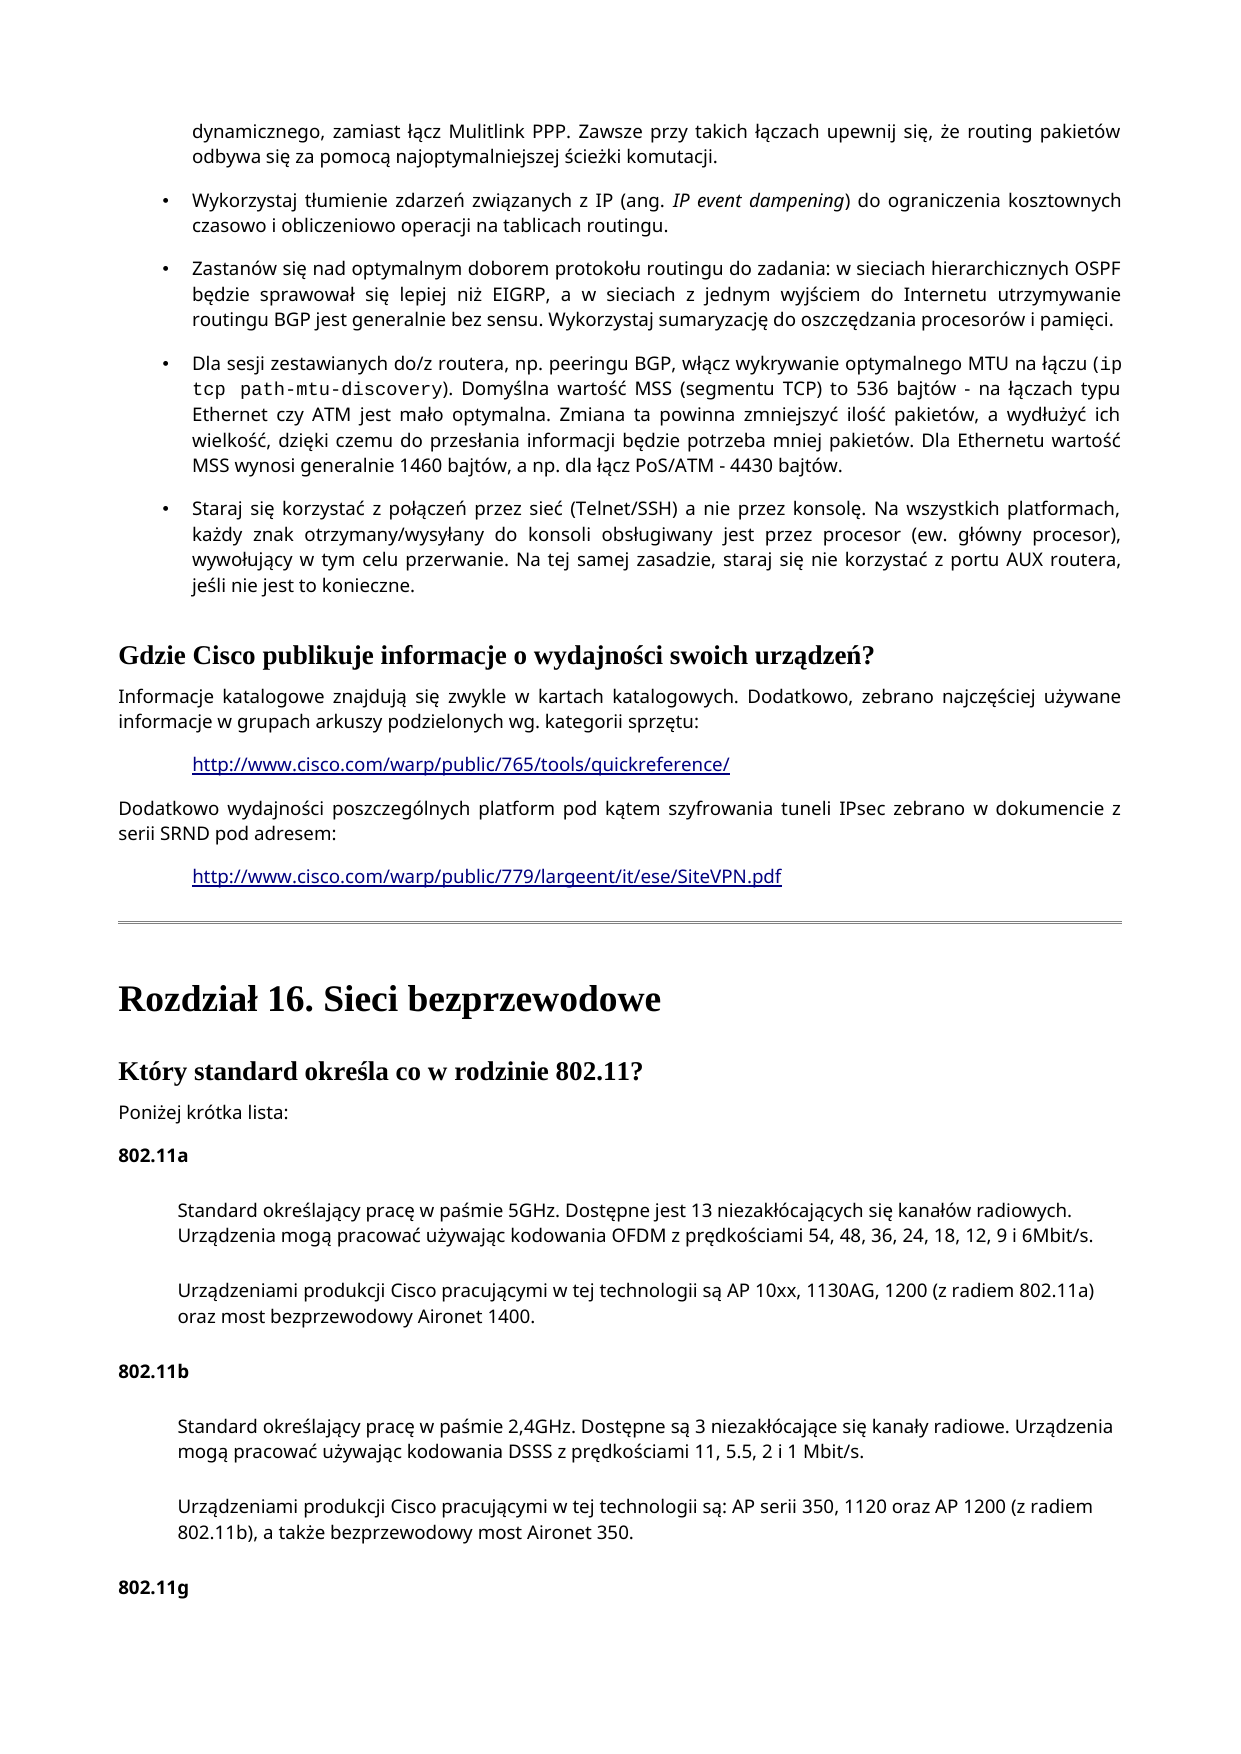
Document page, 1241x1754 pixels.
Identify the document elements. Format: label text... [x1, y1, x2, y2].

text http://www.cisco.com/warp/public/765/tools/quickreference/ [118, 752, 1122, 777]
list dynamicznego, zamiast łącz Mulitlink PPP. Zawsze przy takich łączach upewnij się, że routing pakietów odbywa się za pomocą najoptymalniejszej ścieżki komutacji. [162, 118, 1122, 169]
list Dla sesji zestawianych do/z routera, np. peeringu BGP, włącz wykrywanie optymalnego MTU na łączu (ip tcp path-mtu-discovery). Domyślna wartość MSS (segmentu TCP) to 536 bajtów - na łączach typu Ethernet czy ATM jest mało optymalna. Zmiana ta powinna zmniejszyć ilość pakietów, a wydłużyć ich wielkość, dzięki czemu do przesłania informacji będzie potrzeba mniej pakietów. Dla Ethernetu wartość MSS wynosi generalnie 1460 bajtów, a np. dla łącz PoS/ATM - 4430 bajtów. [162, 350, 1122, 478]
subtitle 802.11a [118, 1142, 1122, 1168]
list Urządzeniami produkcji Cisco pracującymi w tej technologii są AP 10xx, 1130AG, 1200 (z radiem 802.11a) oraz most bezprzewodowy Aironet 1400. [177, 1278, 1122, 1329]
list Standard określający pracę w paśmie 5GHz. Dostępne jest 13 niezakłócających się kanałów radiowych. Urządzenia mogą pracować używając kodowania OFDM z prędkościami 54, 48, 36, 24, 18, 12, 9 i 6Mbit/s. [177, 1197, 1122, 1248]
list Staraj się korzystać z połączeń przez sieć (Telnet/SSH) a nie przez konsolę. Na wszystkich platformach, każdy znak otrzymany/wysyłany do konsoli obsługiwany jest przez procesor (ew. główny procesor), wywołujący w tym celu przerwanie. Na tej samej zasadzie, staraj się nie korzystać z portu AUX routera, jeśli nie jest to konieczne. [162, 496, 1122, 598]
text http://www.cisco.com/warp/public/779/largeent/it/ese/SiteVPN.pdf [118, 864, 1122, 889]
list Zastanów się nad optymalnym doborem protokołu routingu do zadania: w sieciach hierarchicznych OSPF będzie sprawował się lepiej niż EIGRP, a w sieciach z jednym wyjściem do Internetu utrzymywanie routingu BGP jest generalnie bez sensu. Wykorzystaj sumaryzację do oszczędzania procesorów i pamięci. [162, 256, 1122, 332]
subtitle Gdzie Cisco publikuje informacje o wydajności swoich urządzeń? [118, 640, 1122, 670]
list Urządzeniami produkcji Cisco pracującymi w tej technologii są: AP serii 350, 1120 oraz AP 1200 (z radiem 802.11b), a także bezprzewodowy most Aironet 350. [177, 1494, 1122, 1545]
subtitle 802.11g [118, 1574, 1122, 1600]
subtitle 802.11b [118, 1358, 1122, 1384]
list Standard określający pracę w paśmie 2,4GHz. Dostępne są 3 niezakłócające się kanały radiowe. Urządzenia mogą pracować używając kodowania DSSS z prędkościami 11, 5.5, 2 i 1 Mbit/s. [177, 1413, 1122, 1464]
subtitle Który standard określa co w rodzinie 802.11? [118, 1057, 1122, 1087]
subtitle Rozdział 16. Sieci bezprzewodowe [118, 977, 1122, 1019]
text Dodatkowo wydajności poszczególnych platform pod kątem szyfrowania tuneli IPsec zebrano w dokumencie z serii SRND pod adresem: [118, 795, 1122, 846]
list Wykorzystaj tłumienie zdarzeń związanych z IP (ang. IP event dampening) do ograniczenia kosztownych czasowo i obliczeniowo operacji na tablicach routingu. [162, 187, 1122, 238]
text Poniżej krótka lista: [118, 1099, 1122, 1124]
text Informacje katalogowe znajdują się zwykle w kartach katalogowych. Dodatkowo, zebrano najczęściej używane informacje w grupach arkuszy podzielonych wg. kategorii sprzętu: [118, 683, 1122, 734]
